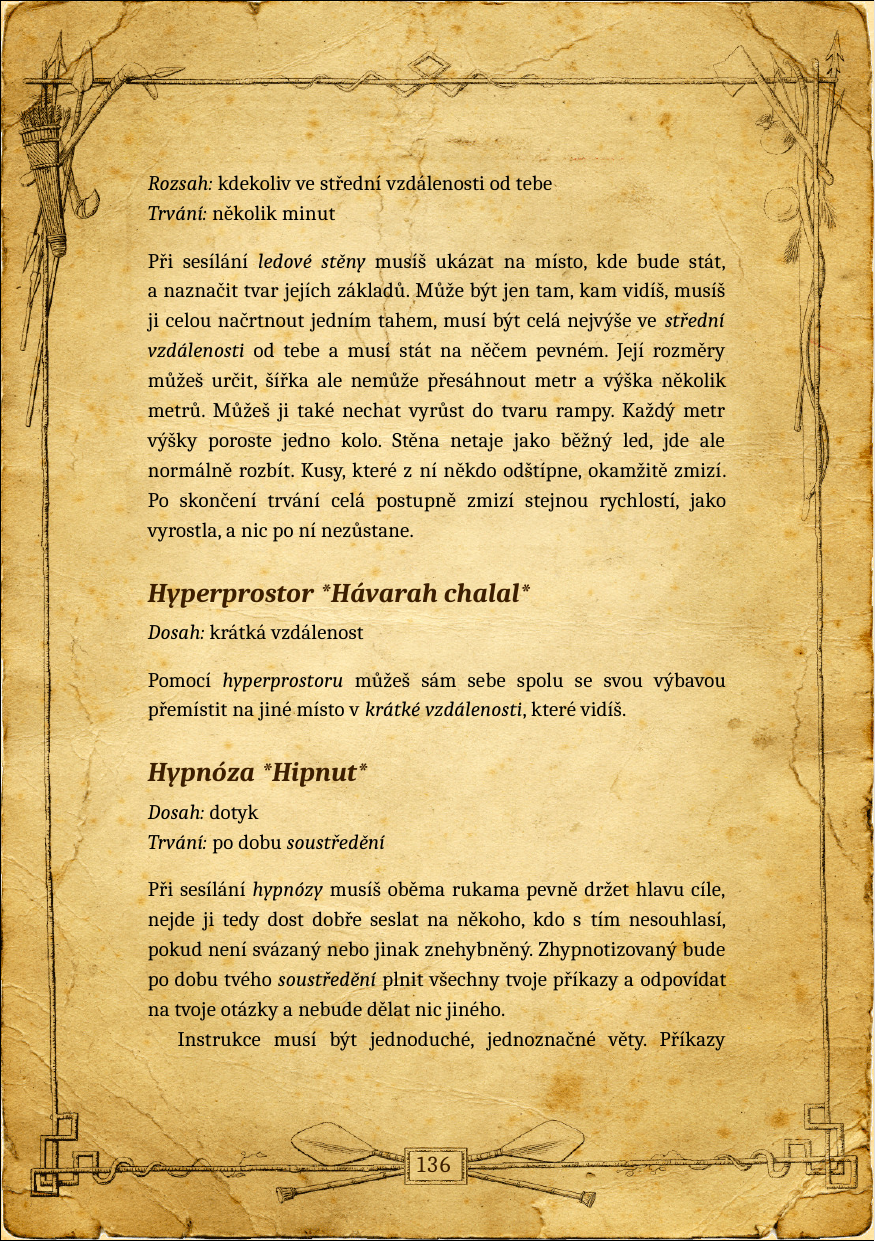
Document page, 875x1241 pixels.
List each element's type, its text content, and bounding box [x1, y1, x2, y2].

picture [1, 1, 874, 1240]
text Dosah: dotyk Trvání: po dobu soustředění [148, 800, 726, 854]
subtitle Hyperprostor *Hávarah chalal* [148, 578, 726, 609]
text Rozsah: kdekoliv ve střední vzdálenosti od tebe Trvání: několik minut [148, 172, 726, 226]
text Při sesílání ledové stěny musíš ukázat na místo, kde bude stát, a⁠ naznačit tvar jejích základů. Může být jen tam, kam vidíš, musíš ji celou načrtnout jedním tahem, musí být celá nejvýše ve střední vzdálenosti od tebe a⁠ musí stát na něčem pevném. Její rozměry můžeš určit, šířka ale nemůže přesáhnout metr a⁠ výška několik metrů. Můžeš ji také nechat vyrůst do tvaru rampy. Každý metr výšky poroste jedno kolo. Stěna netaje jako běžný led, jde ale normálně rozbít. Kusy, které z⁠ ní někdo odštípne, okamžitě zmizí. Po skončení trvání celá postupně zmizí stejnou rychlostí, jako vyrostla, a⁠ nic po ní nezůstane. [148, 249, 726, 542]
subtitle Hypnóza *Hipnut* [148, 757, 726, 789]
text Dosah: krátká vzdálenost [148, 621, 726, 644]
text Při sesílání hypnózy musíš oběma rukama pevně držet hlavu cíle, nejde ji tedy dost dobře seslat na někoho, kdo s⁠ tím nesouhlasí, pokud není svázaný nebo jinak znehybněný. Zhypnotizovaný bude po dobu tvého soustředění plnit všechny tvoje příkazy a⁠ odpovídat na tvoje otázky a⁠ nebude dělat nic jiného. Instrukce musí být jednoduché, jednoznačné věty. Příkazy [148, 878, 726, 1051]
text Pomocí hyperprostoru můžeš sám sebe spolu se svou výbavou přemístit na jiné místo v⁠ krátké vzdálenosti, které vidíš. [148, 668, 726, 722]
